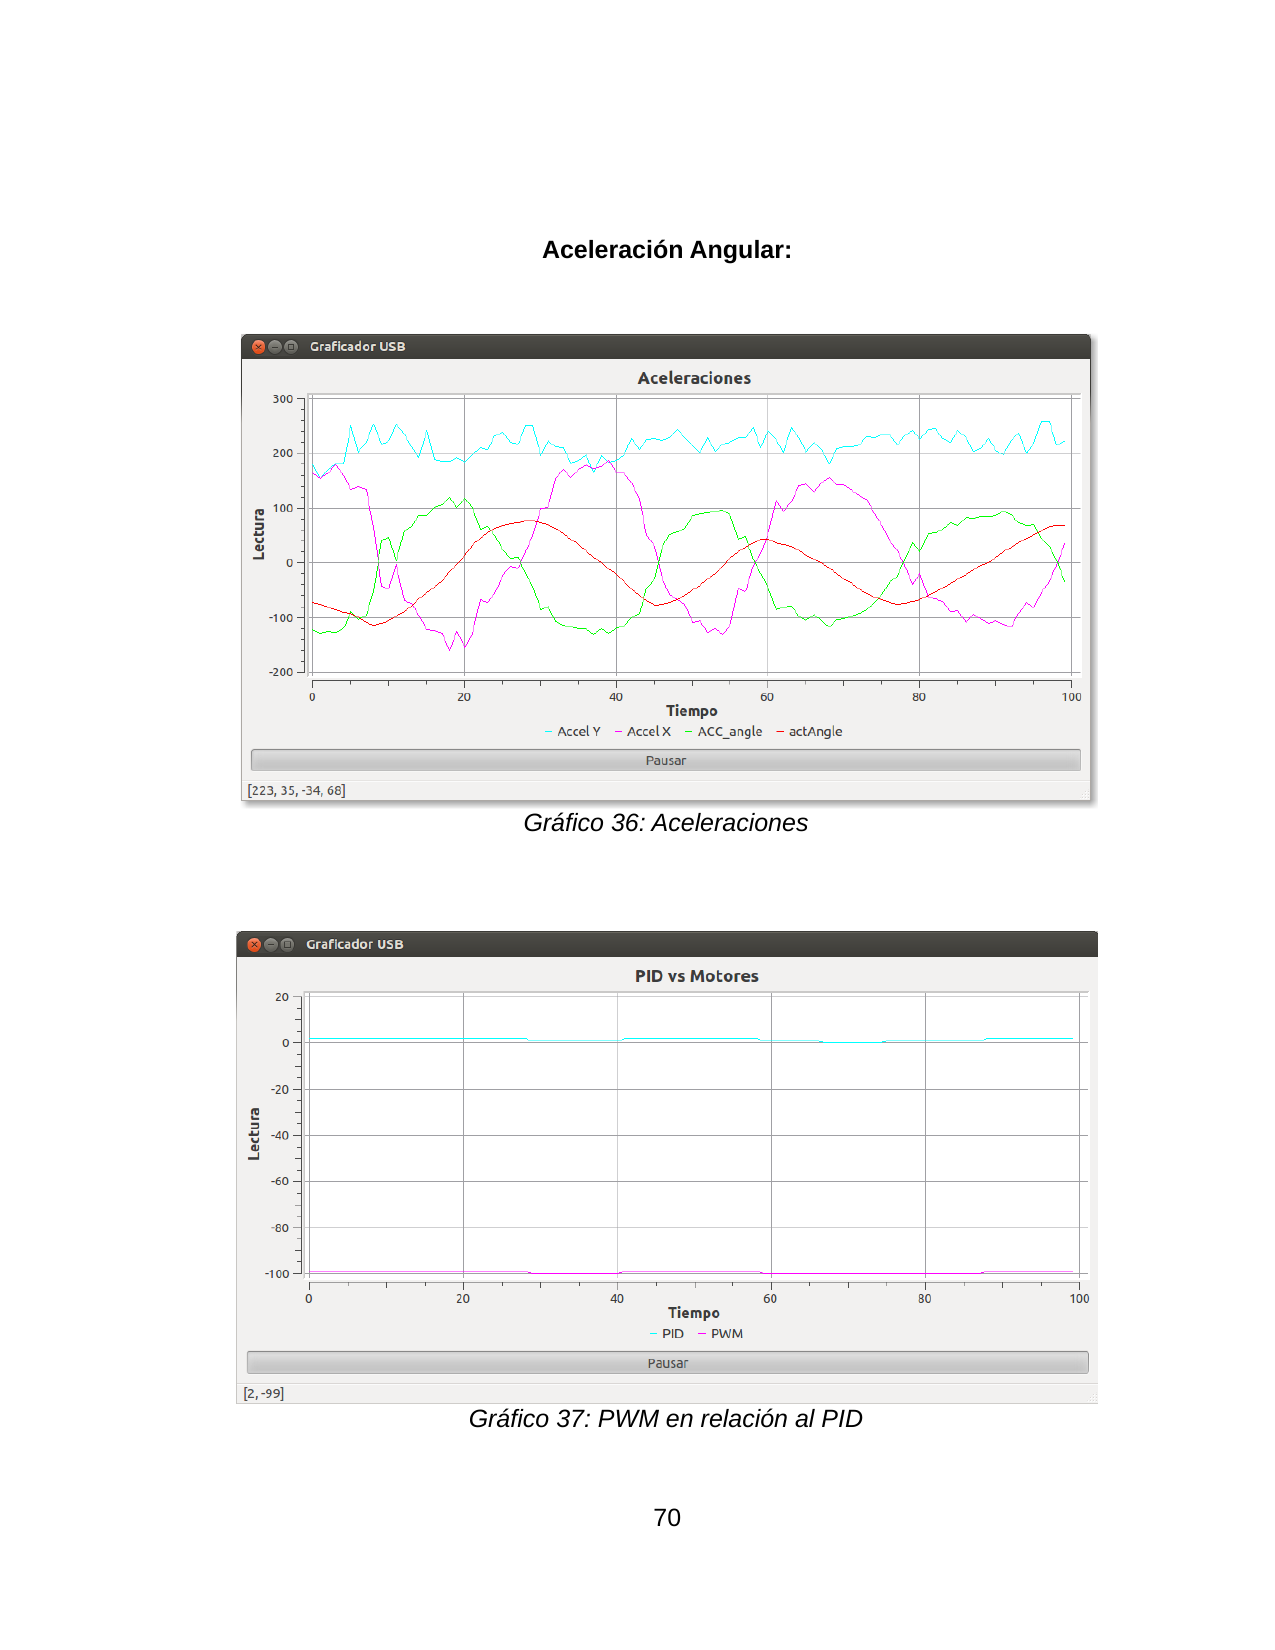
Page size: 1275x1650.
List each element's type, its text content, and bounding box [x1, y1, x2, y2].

text Gráfico 36: Aceleraciones [236, 809, 1098, 837]
picture [236, 329, 1098, 809]
text Gráfico 37: PWM en relación al PID [236, 1404, 1098, 1433]
subtitle Aceleración Angular: [236, 235, 1098, 264]
picture [236, 931, 1098, 1404]
